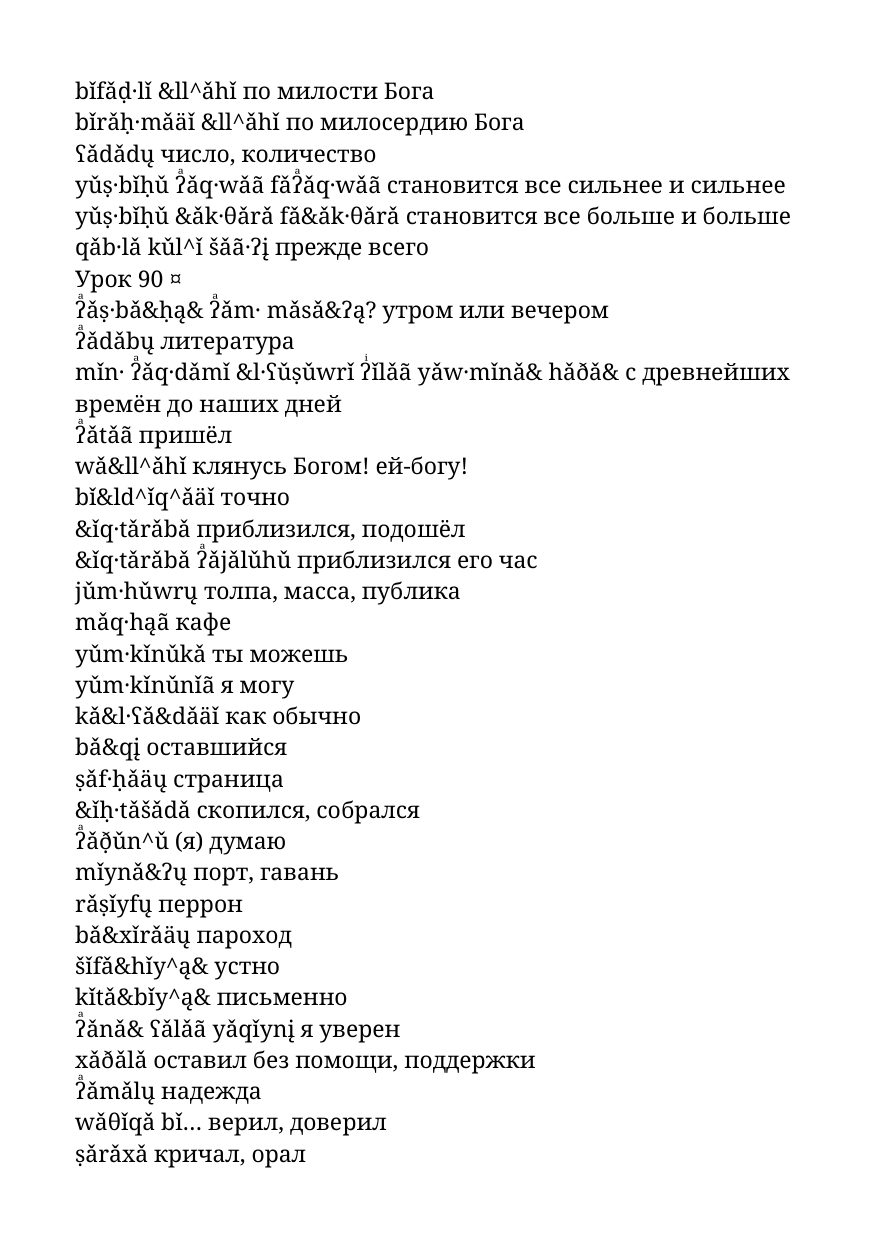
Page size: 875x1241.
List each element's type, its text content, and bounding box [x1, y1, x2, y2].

text kǐtǎ&bǐy^ą& письменно‎ [75, 981, 799, 1012]
text wǎ&ll^ǎhǐ клянусь Богом! ей-богу!‎ [75, 450, 799, 481]
text ṣǎf·ḥǎäų страница‎ [75, 762, 799, 794]
text ṣǎrǎxǎ кричал, орал‎ [75, 1137, 799, 1169]
text &ǐq·tǎrǎbǎ ʔͣǎjǎlǔhǔ приблизил­ся его час‎ [75, 544, 799, 575]
text šǐfǎ&hǐy^ą& устно‎ [75, 950, 799, 981]
text ʔͣǎdǎbų литература‎ [75, 325, 799, 356]
text yǔṣ·bǐḥǔ &ǎk·θǎrǎ fǎ&ǎk·θǎrǎ ста­новится все больше и больше‎ [75, 200, 799, 231]
text &ǐq·tǎrǎbǎ приблизился, подо­шёл‎ [75, 512, 799, 544]
text &ǐḥ·tǎšǎdǎ скопился, со­брался‎ [75, 794, 799, 825]
text qǎb·lǎ kǔl^ǐ šǎã·ʔį прежде всего‎ [75, 231, 799, 262]
text ʔͣǎmǎlų надежда‎ [75, 1075, 799, 1106]
text xǎðǎlǎ оставил без помо­щи, поддержки‎ [75, 1044, 799, 1075]
text bǐfǎḍ·lǐ &ll^ǎhǐ по милости Бога‎ [75, 75, 799, 106]
text bǎ&qį оставшийся‎ [75, 731, 799, 762]
text yǔṣ·bǐḥǔ ʔͣǎq·wǎã fǎʔͣǎq·wǎã становится все сильнее и сильнее‎ [75, 169, 799, 200]
text ʔͣǎṣ·bǎ&ḥą& ʔͣǎm· mǎsǎ&ʔą? утром или вечером‎ [75, 294, 799, 325]
text ʕǎdǎdų число, количество‎ [75, 137, 799, 169]
text kǎ&l·ʕǎ&dǎäǐ как обычно‎ [75, 700, 799, 731]
text rǎṣǐyfų перрон‎ [75, 887, 799, 919]
text mǐn· ʔͣǎq·dǎmǐ &l·ʕǔṣǔwrǐ ʔͥǐlǎã yǎw·mǐnǎ& hǎðǎ& с древнейших времён до наших дней ‎ [75, 356, 799, 419]
text Урок 90‎ ¤ [75, 262, 799, 294]
text bǐrǎḥ·mǎäǐ &ll^ǎhǐ по милосер­дию Бога‎ [75, 106, 799, 137]
text bǐ&ld^ǐq^ǎäǐ точно‎ [75, 481, 799, 512]
text wǎθǐqǎ bǐ… верил, дове­рил‎ [75, 1106, 799, 1137]
text mǎq·hąã кафе‎ [75, 606, 799, 637]
text yǔm·kǐnǔnǐã я могу‎ [75, 669, 799, 700]
text ʔͣǎtǎã пришёл‎ [75, 419, 799, 450]
text mǐynǎ&ʔų порт, гавань‎ [75, 856, 799, 887]
text ʔͣǎnǎ& ʕǎlǎã yǎqǐynį я уверен‎ [75, 1012, 799, 1044]
text ʔͣǎð̣ǔn^ǔ (я) думаю‎ [75, 825, 799, 856]
text jǔm·hǔwrų толпа, масса, пуб­лика‎ [75, 575, 799, 606]
text yǔm·kǐnǔkǎ ты можешь‎ [75, 637, 799, 669]
text bǎ&xǐrǎäų пароход‎ [75, 919, 799, 950]
